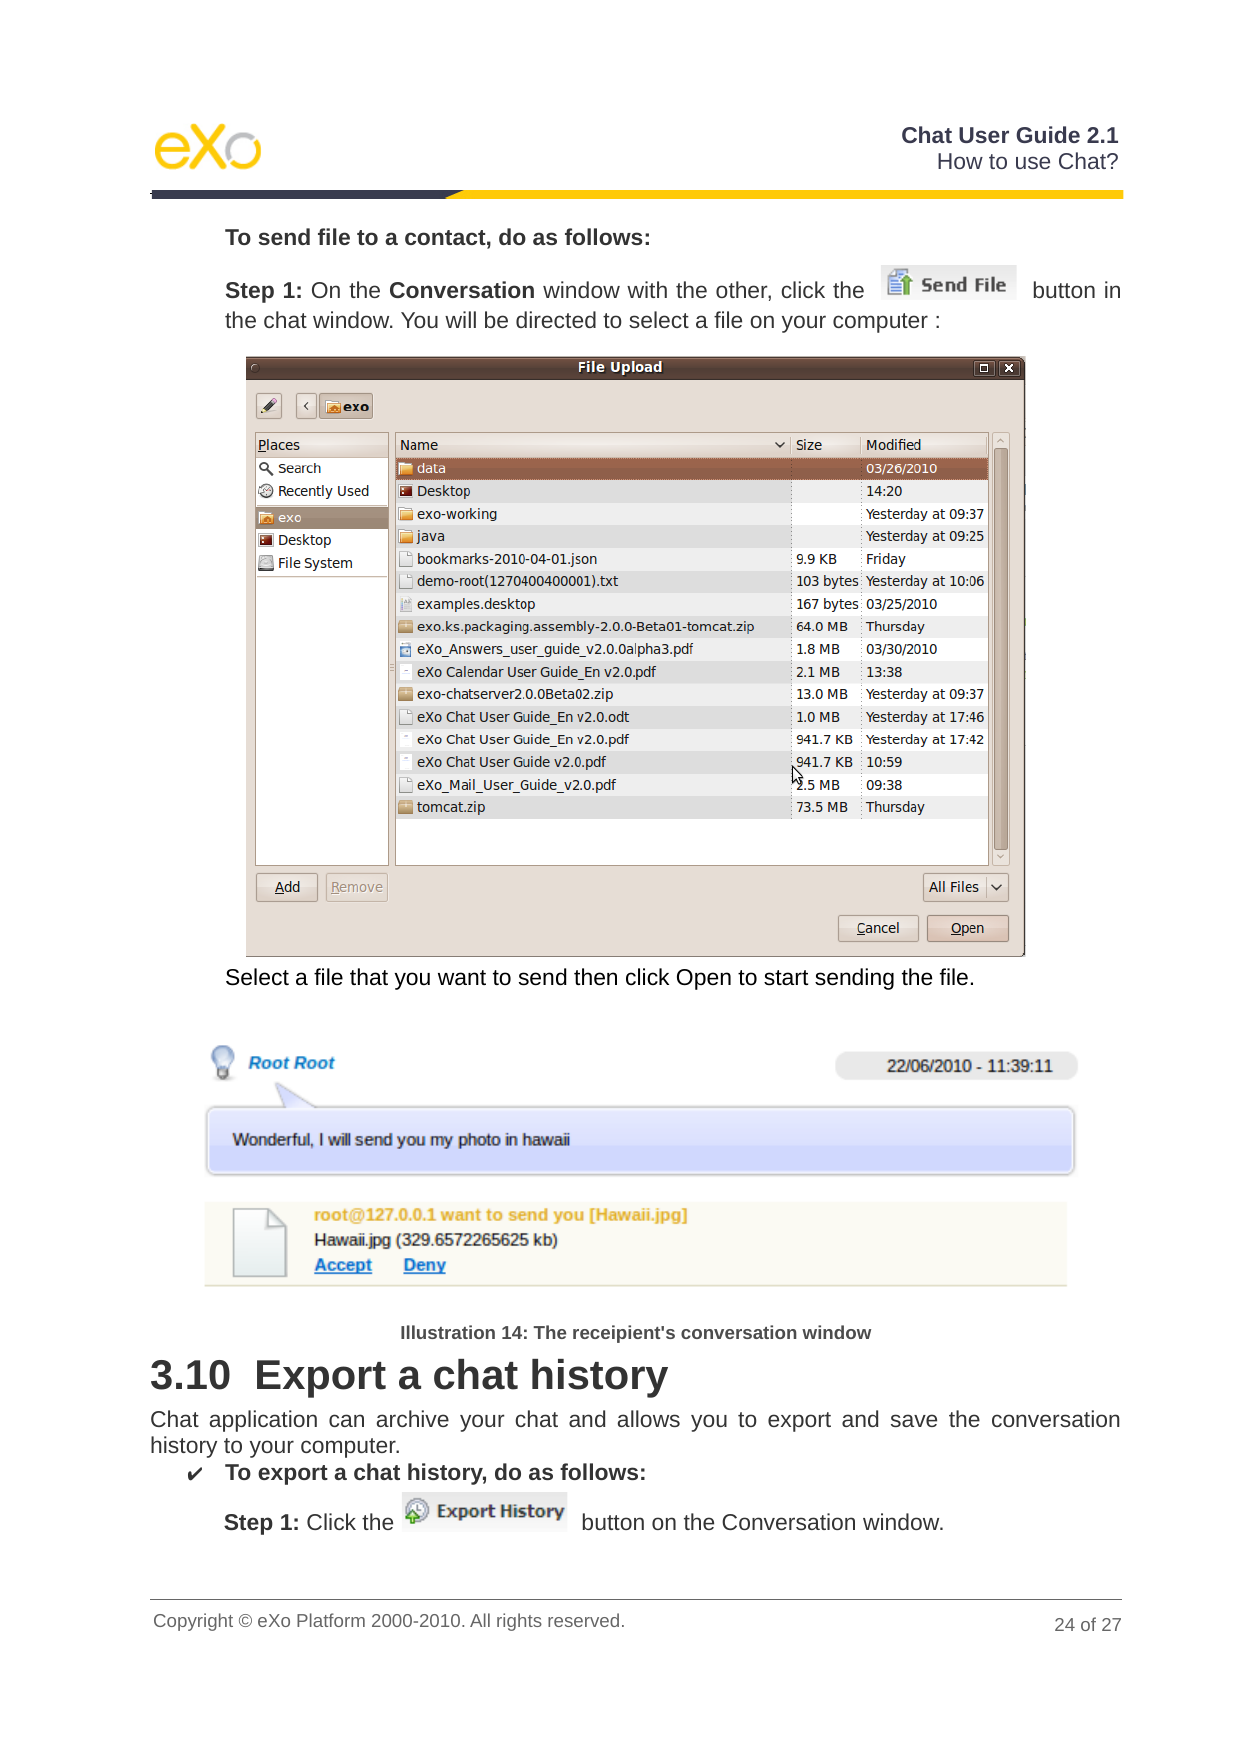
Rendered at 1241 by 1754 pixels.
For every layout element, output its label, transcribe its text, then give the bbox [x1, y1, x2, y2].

list Select a file that you want to send then click Open to start sending the file. [187, 341, 1122, 990]
picture [194, 1030, 1085, 1293]
list Illustration 14: The receipient's conversation window [187, 1293, 1085, 1343]
list To send file to a contact, do as follows: [187, 223, 1122, 250]
text Step 1: Click the button on the Conversation window. [223, 1485, 1122, 1539]
picture [151, 190, 1124, 199]
list To export a chat history, do as follows: [187, 1459, 1122, 1485]
list Step 1: On the Conversation window with the other, click the button in the chat window. You will be directed to select a file on your computer : [187, 257, 1122, 333]
picture [246, 356, 1026, 957]
subtitle Export a chat history [150, 998, 1122, 1399]
picture [155, 123, 262, 170]
picture [401, 1492, 568, 1532]
picture [880, 265, 1017, 300]
text Chat application can archive your chat and allows you to export and save the conversation history to your computer. [150, 1406, 1122, 1459]
